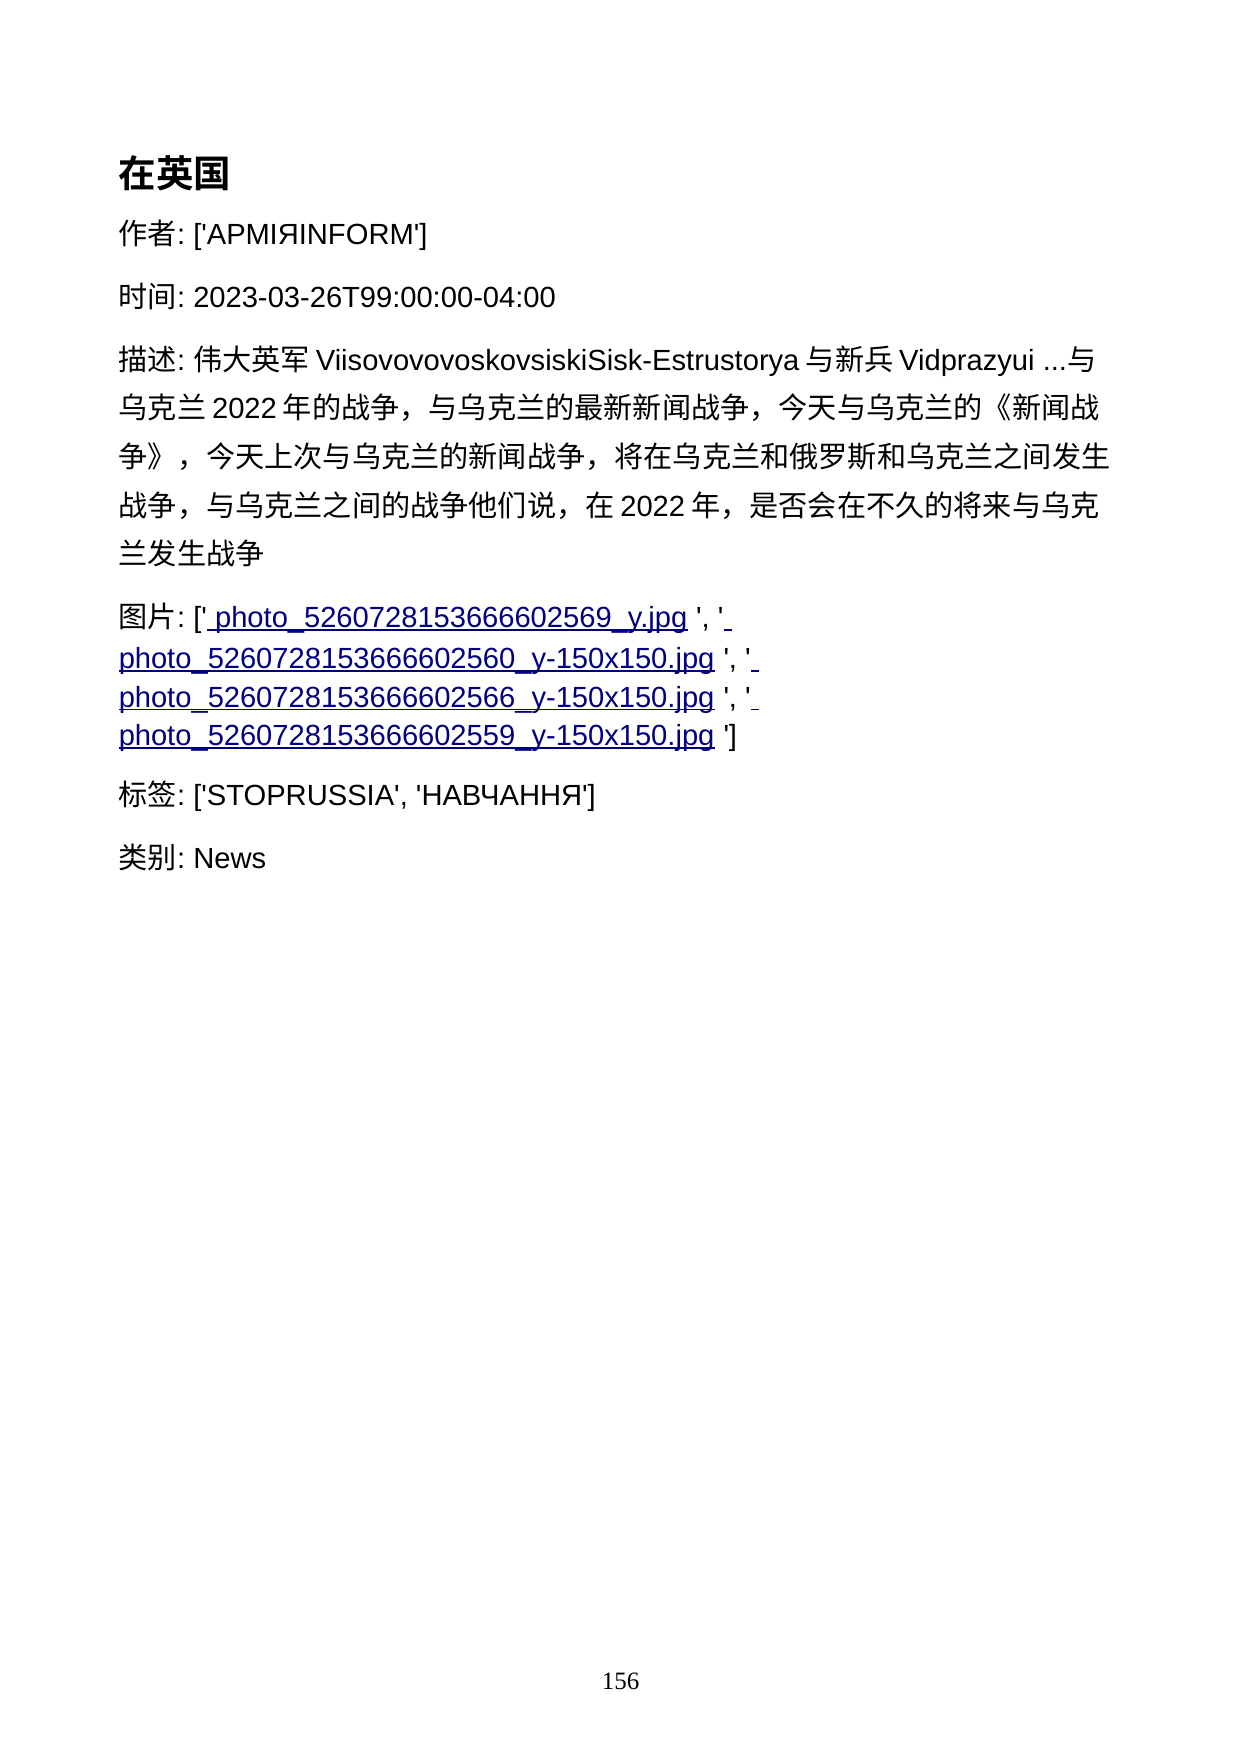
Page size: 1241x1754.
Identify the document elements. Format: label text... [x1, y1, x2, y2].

text 图片: [' photo_5260728153666602569_y.jpg ', ' photo_5260728153666602560_y-150x150.jpg ', ' photo_5260728153666602566_y-150x150.jpg ', ' photo_5260728153666602559_y-150x150.jpg '] [118, 594, 1122, 752]
text 标签: ['STOPRUSSIA', 'НАВЧАННЯ'] [118, 771, 1122, 814]
text 描述: 伟大英军ViisovovovoskovsiskiSisk-Estrustorya与新兵Vidprazyui ...与乌克兰2022年的战争，与乌克兰的最新新闻战争，今天与乌克兰的《新闻战争》，今天上次与乌克兰的新闻战争，将在乌克兰和俄罗斯和乌克兰之间发生战争，与乌克兰之间的战争他们说，在2022年，是否会在不久的将来与乌克兰发生战争 [118, 337, 1122, 573]
text 作者: ['АРМІЯINFORM'] [118, 210, 1122, 253]
text 时间: 2023-03-26T99:00:00-04:00 [118, 273, 1122, 316]
subtitle 在英国 [118, 143, 1122, 198]
text 类别: News [118, 834, 1122, 877]
